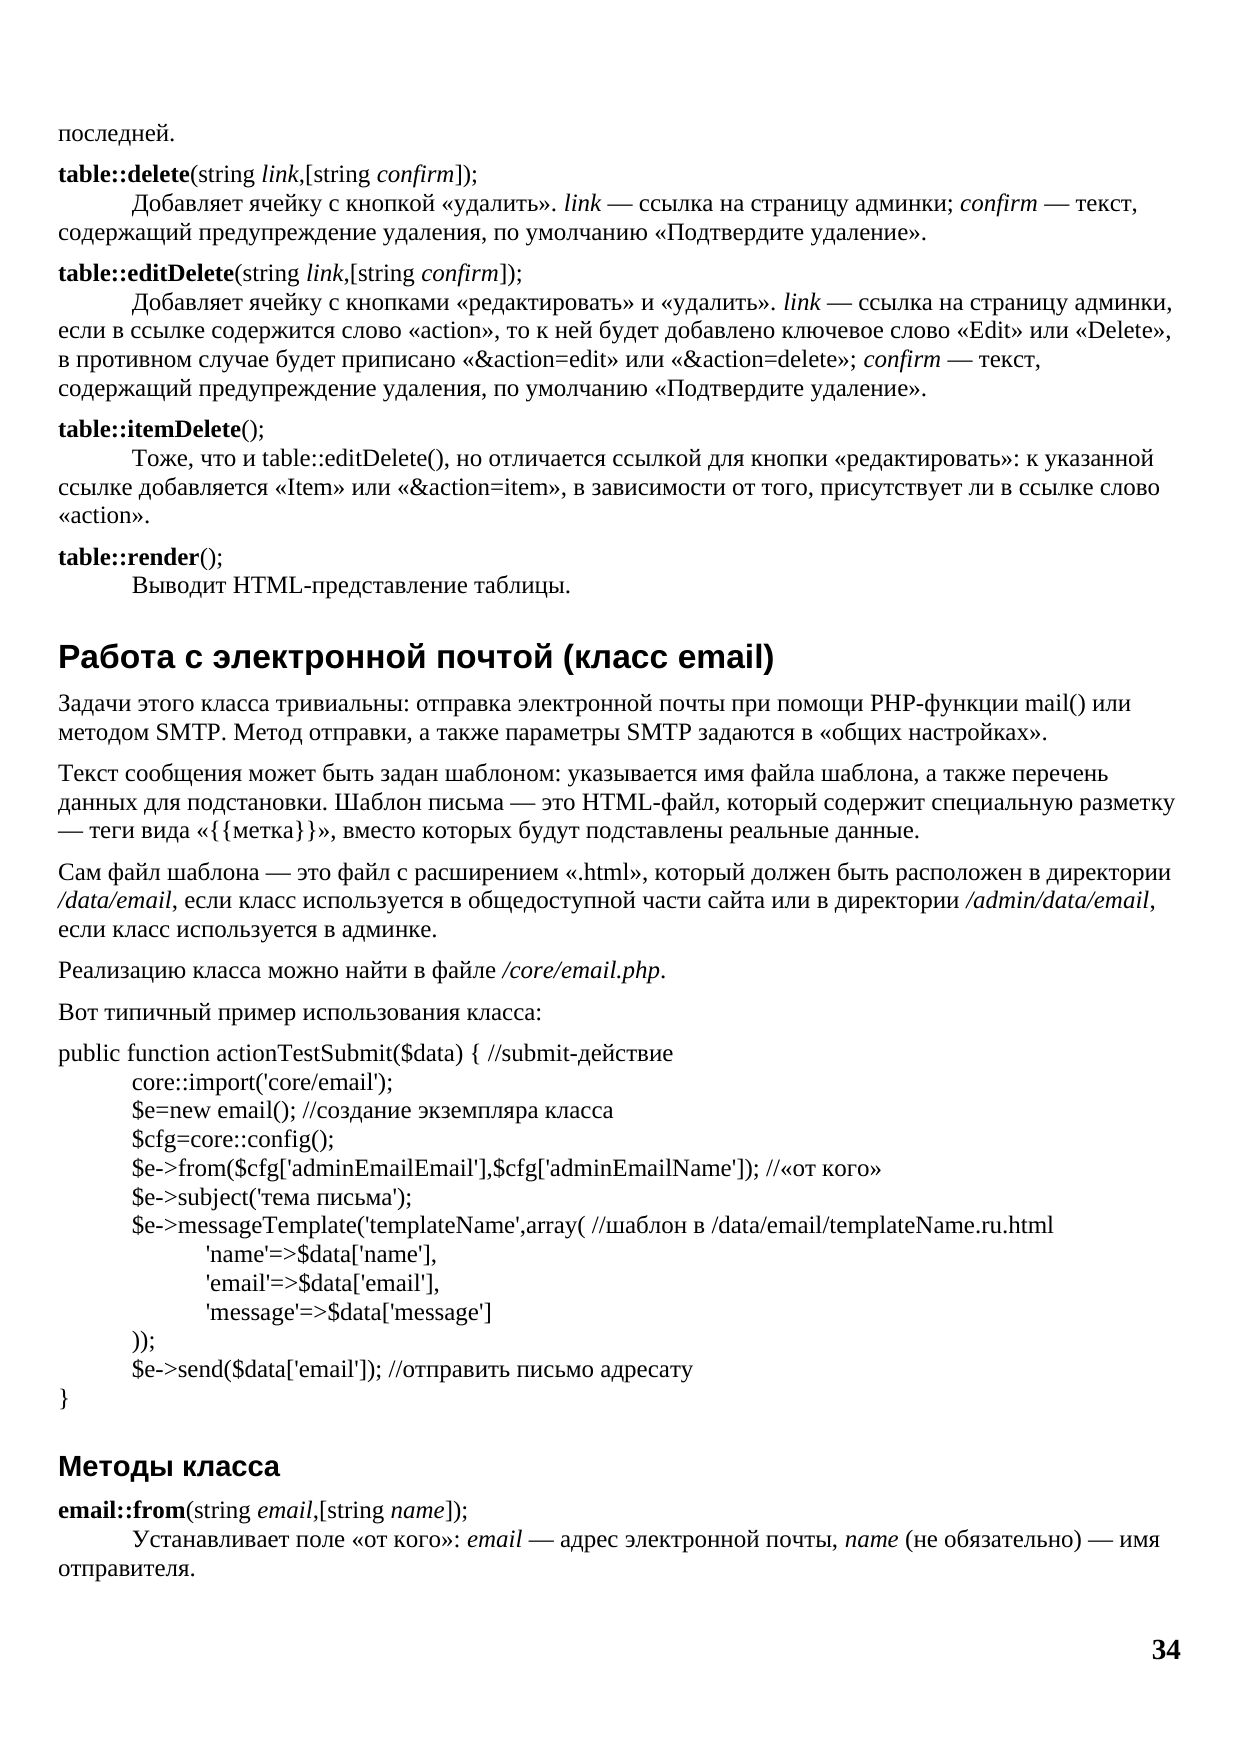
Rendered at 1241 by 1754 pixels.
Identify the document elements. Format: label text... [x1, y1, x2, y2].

text table::delete(string link,[string confirm]); Добавляет ячейку с кнопкой «удалить». link — ссылка на страницу админки; confirm — текст, содержащий предупреждение удаления, по умолчанию «Подтвердите удаление». [58, 159, 1181, 246]
text Задачи этого класса тривиальны: отправка электронной почты при помощи PHP-функции mail() или методом SMTP. Метод отправки, а также параметры SMTP задаются в «общих настройках». [58, 688, 1181, 746]
subtitle Работа с электронной почтой (класс email) [58, 637, 1181, 676]
text Сам файл шаблона — это файл с расширением «.html», который должен быть расположен в директории /data/email, если класс используется в общедоступной части сайта или в директории /admin/data/email, если класс используется в админке. [58, 857, 1181, 943]
text email::from(string email,[string name]); Устанавливает поле «от кого»: email — адрес электронной почты, name (не обязательно) — имя отправителя. [58, 1495, 1181, 1582]
text public function actionTestSubmit($data) { //submit-действие core::import('core/email'); $e=new email(); //создание экземпляра класса $cfg=core::config(); $e->from($cfg['adminEmailEmail'],$cfg['adminEmailName']); //«от кого» $e->subject('тема письма'); $e->messageTemplate('templateName',array( //шаблон в /data/email/templateName.ru.html 'name'=>$data['name'], 'email'=>$data['email'], 'message'=>$data['message'] )); $e->send($data['email']); //отправить письмо адресату } [58, 1038, 1181, 1412]
text Реализацию класса можно найти в файле /core/email.php. [58, 956, 1181, 984]
text Вот типичный пример использования класса: [58, 997, 1181, 1026]
text table::editDelete(string link,[string confirm]); Добавляет ячейку с кнопками «редактировать» и «удалить». link — ссылка на страницу админки, если в ссылке содержится слово «action», то к ней будет добавлено ключевое слово «Edit» или «Delete», в противном случае будет приписано «&action=edit» или «&action=delete»; confirm — текст, содержащий предупреждение удаления, по умолчанию «Подтвердите удаление». [58, 258, 1181, 402]
text table::render(); Выводит HTML-представление таблицы. [58, 542, 1181, 599]
text table::itemDelete(); Тоже, что и table::editDelete(), но отличается ссылкой для кнопки «редактировать»: к указанной ссылке добавляется «Item» или «&action=item», в зависимости от того, присутствует ли в ссылке слово «action». [58, 414, 1181, 529]
text последней. [58, 118, 1181, 147]
text Текст сообщения может быть задан шаблоном: указывается имя файла шаблона, а также перечень данных для подстановки. Шаблон письма — это HTML-файл, который содержит специальную разметку — теги вида «{{метка}}», вместо которых будут подставлены реальные данные. [58, 758, 1181, 844]
subtitle Методы класса [58, 1449, 1181, 1483]
